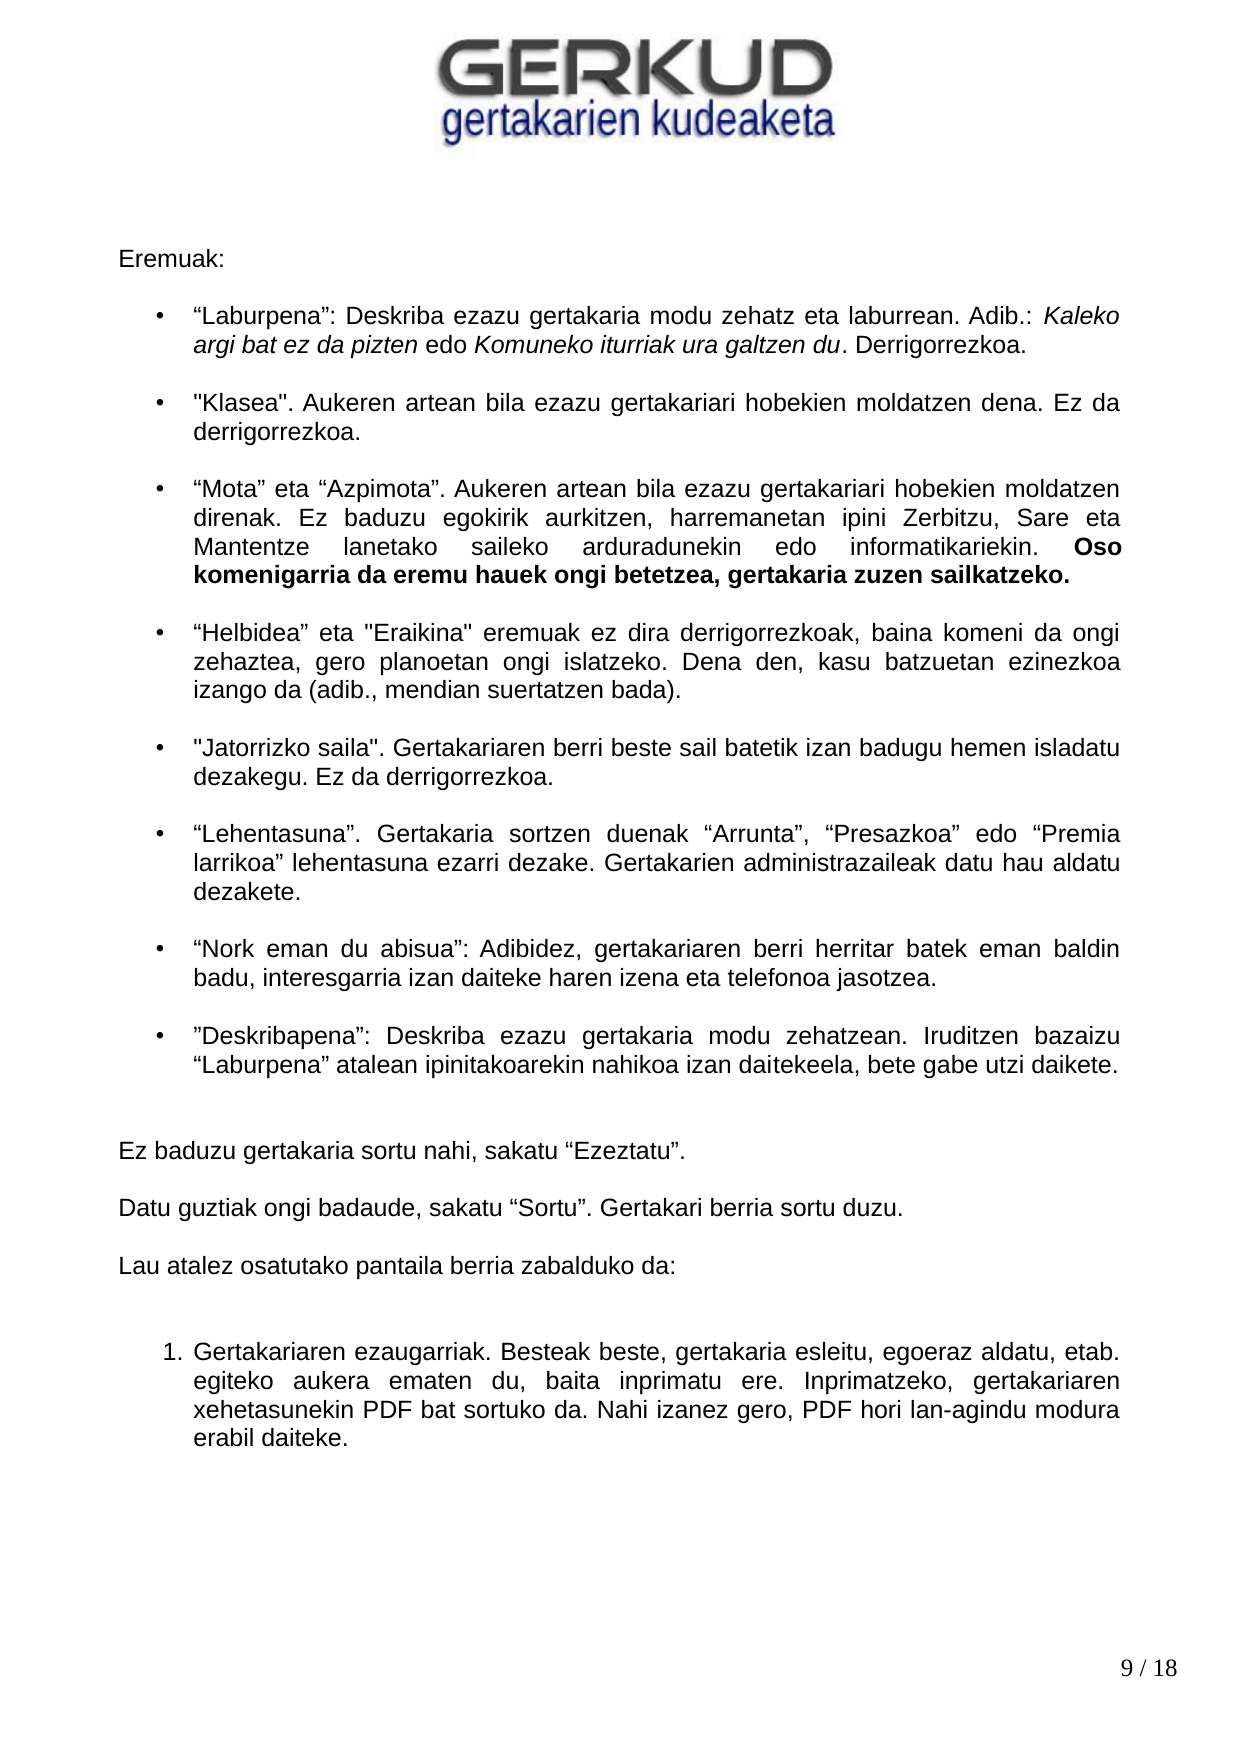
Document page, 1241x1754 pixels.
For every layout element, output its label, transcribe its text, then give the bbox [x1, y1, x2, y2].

picture [434, 23, 844, 160]
list “Helbidea” eta "Eraikina" eremuak ez dira derrigorrezkoak, baina komeni da ongi zehaztea, gero planoetan ongi islatzeko. Dena den, kasu batzuetan ezinezkoa izango da (adib., mendian suertatzen bada). [156, 618, 1122, 704]
list “Nork eman du abisua”: Adibidez, gertakariaren berri herritar batek eman baldin badu, interesgarria izan daiteke haren izena eta telefonoa jasotzea. [156, 934, 1122, 992]
list “Laburpena”: Deskriba ezazu gertakaria modu zehatz eta laburrean. Adib.: Kaleko argi bat ez da pizten edo Komuneko iturriak ura galtzen du. Derrigorrezkoa. [156, 301, 1122, 359]
list ”Deskribapena”: Deskriba ezazu gertakaria modu zehatzean. Iruditzen bazaizu “Laburpena” atalean ipinitakoarekin nahikoa izan daitekeela, bete gabe utzi daikete. [156, 1021, 1122, 1078]
list “Lehentasuna”. Gertakaria sortzen duenak “Arrunta”, “Presazkoa” edo “Premia larrikoa” lehentasuna ezarri dezake. Gertakarien administrazaileak datu hau aldatu dezakete. [156, 819, 1122, 906]
list "Jatorrizko saila". Gertakariaren berri beste sail batetik izan badugu hemen isladatu dezakegu. Ez da derrigorrezkoa. [156, 733, 1122, 791]
text Ez baduzu gertakaria sortu nahi, sakatu “Ezeztatu”. [118, 1136, 1122, 1164]
list “Mota” eta “Azpimota”. Aukeren artean bila ezazu gertakariari hobekien moldatzen direnak. Ez baduzu egokirik aurkitzen, harremanetan ipini Zerbitzu, Sare eta Mantentze lanetako saileko arduradunekin edo informatikariekin. Oso komenigarria da eremu hauek ongi betetzea, gertakaria zuzen sailkatzeko. [156, 474, 1122, 589]
list "Klasea". Aukeren artean bila ezazu gertakariari hobekien moldatzen dena. Ez da derrigorrezkoa. [156, 388, 1122, 445]
text Lau atalez osatutako pantaila berria zabalduko da: [118, 1251, 1122, 1279]
text Eremuak: [118, 244, 1122, 272]
list Gertakariaren ezaugarriak. Besteak beste, gertakaria esleitu, egoeraz aldatu, etab. egiteko aukera ematen du, baita inprimatu ere. Inprimatzeko, gertakariaren xehetasunekin PDF bat sortuko da. Nahi izanez gero, PDF hori lan-agindu modura erabil daiteke. [156, 1337, 1122, 1452]
text Datu guztiak ongi badaude, sakatu “Sortu”. Gertakari berria sortu duzu. [118, 1193, 1122, 1222]
